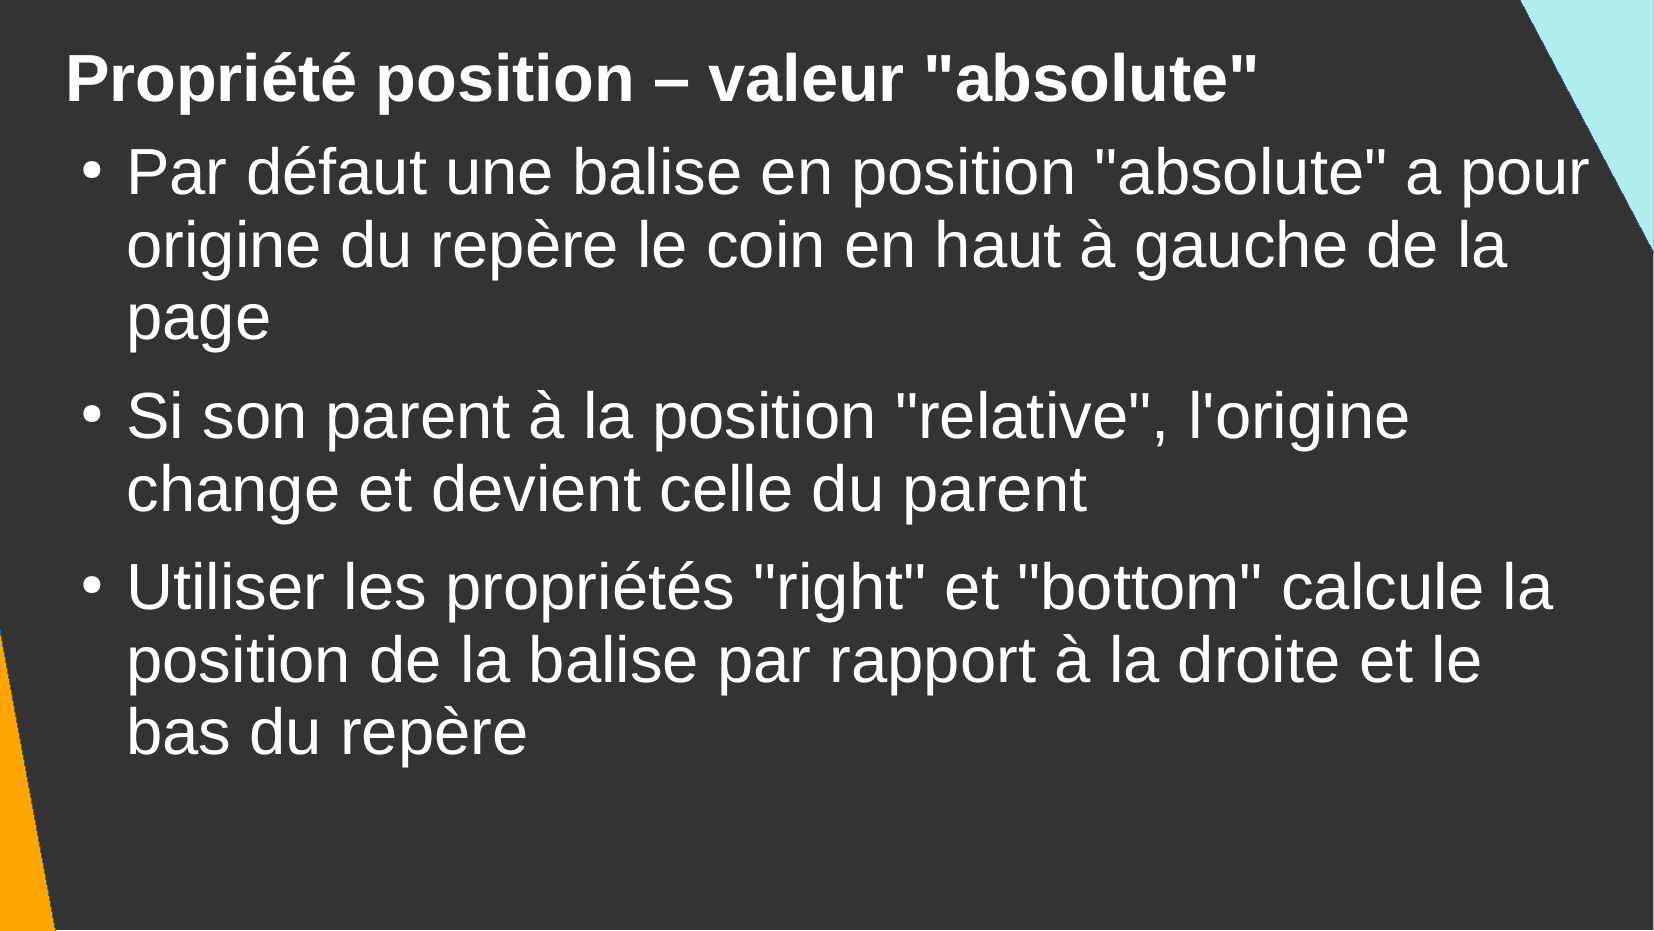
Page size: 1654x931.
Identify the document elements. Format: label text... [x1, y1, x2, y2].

list Par défaut une balise en position "absolute" a pour origine du repère le coin en haut à gauche de la page Si son parent à la position "relative", l'origine change et devient celle du parent Utiliser les propriétés "right" et "bottom" calcule la position de la balise par rapport à la droite et le bas du repère [64, 135, 1604, 771]
text_box [1520, 0, 1654, 253]
text_box [0, 629, 56, 931]
title Propriété position – valeur "absolute" [64, 40, 1553, 116]
